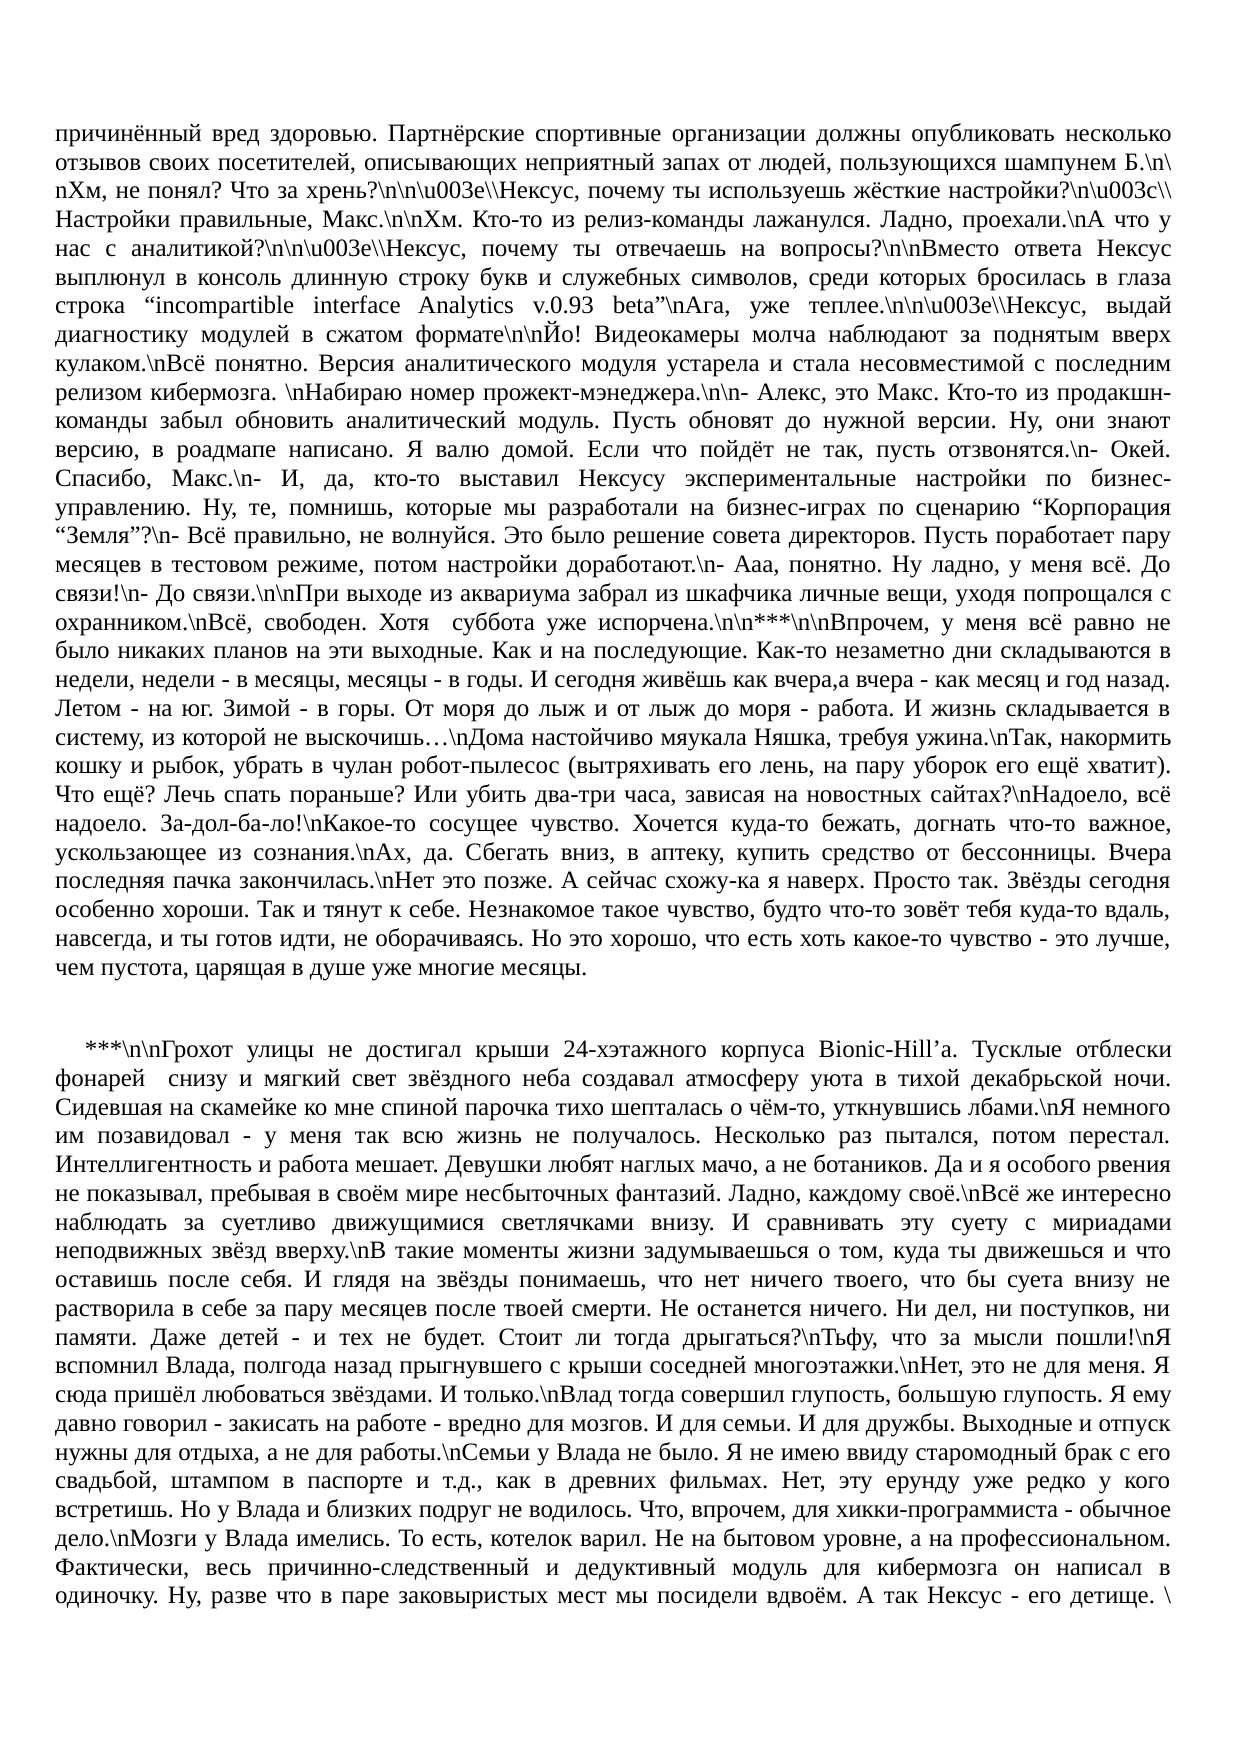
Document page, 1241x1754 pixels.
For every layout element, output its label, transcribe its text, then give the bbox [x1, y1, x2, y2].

text ***\n\nГрохот улицы не достигал крыши 24-хэтажного корпуса Bionic-Hill’а. Тусклые отблески фонарей снизу и мягкий свет звёздного неба создавал атмосферу уюта в тихой декабрьской ночи. Сидевшая на скамейке ко мне спиной парочка тихо шепталась о чём-то, уткнувшись лбами.\nЯ немного им позавидовал - у меня так всю жизнь не получалось. Несколько раз пытался, потом перестал. Интеллигентность и работа мешает. Девушки любят наглых мачо, а не ботаников. Да и я особого рвения не показывал, пребывая в своём мире несбыточных фантазий. Ладно, каждому своё.\nВсё же интересно наблюдать за суетливо движущимися светлячками внизу. И сравнивать эту суету с мириадами неподвижных звёзд вверху.\nВ такие моменты жизни задумываешься о том, куда ты движешься и что оставишь после себя. И глядя на звёзды понимаешь, что нет ничего твоего, что бы суета внизу не растворила в себе за пару месяцев после твоей смерти. Не останется ничего. Ни дел, ни поступков, ни памяти. Даже детей - и тех не будет. Стоит ли тогда дрыгаться?\nТьфу, что за мысли пошли!\nЯ вспомнил Влада, полгода назад прыгнувшего с крыши соседней многоэтажки.\nНет, это не для меня. Я сюда пришёл любоваться звёздами. И только.\nВлад тогда совершил глупость, большую глупость. Я ему давно говорил - закисать на работе - вредно для мозгов. И для семьи. И для дружбы. Выходные и отпуск нужны для отдыха, а не для работы.\nСемьи у Влада не было. Я не имею ввиду старомодный брак с его свадьбой, штампом в паспорте и т.д., как в древних фильмах. Нет, эту ерунду уже редко у кого встретишь. Но у Влада и близких подруг не водилось. Что, впрочем, для хикки-программиста - обычное дело.\nМозги у Влада имелись. То есть, котелок варил. Не на бытовом уровне, а на профессиональном. Фактически, весь причинно-следственный и дедуктивный модуль для кибермозга он написал в одиночку. Ну, разве что в паре заковыристых мест мы посидели вдвоём. А так Нексус - его детище. \ [55, 1034, 1172, 1609]
text причинённый вред здоровью. Партнёрские спортивные организации должны опубликовать несколько отзывов своих посетителей, описывающих неприятный запах от людей, пользующихся шампунем Б.\n\nХм, не понял? Что за хрень?\n\n\u003e\\Нексус, почему ты используешь жёсткие настройки?\n\u003c\\Настройки правильные, Макс.\n\nХм. Кто-то из релиз-команды лажанулся. Ладно, проехали.\nА что у нас с аналитикой?\n\n\u003e\\Нексус, почему ты отвечаешь на вопросы?\n\nВместо ответа Нексус выплюнул в консоль длинную строку букв и служебных символов, среди которых бросилась в глаза строка “incompartible interface Analytics v.0.93 beta”\nАга, уже теплее.\n\n\u003e\\Нексус, выдай диагностику модулей в сжатом формате\n\nЙо! Видеокамеры молча наблюдают за поднятым вверх кулаком.\nВсё понятно. Версия аналитического модуля устарела и стала несовместимой с последним релизом кибермозга. \nНабираю номер прожект-мэнеджера.\n\n- Алекс, это Макс. Кто-то из продакшн-команды забыл обновить аналитический модуль. Пусть обновят до нужной версии. Ну, они знают версию, в роадмапе написано. Я валю домой. Если что пойдёт не так, пусть отзвонятся.\n- Окей. Спасибо, Макс.\n- И, да, кто-то выставил Нексусу экспериментальные настройки по бизнес-управлению. Ну, те, помнишь, которые мы разработали на бизнес-играх по сценарию “Корпорация “Земля”?\n- Всё правильно, не волнуйся. Это было решение совета директоров. Пусть поработает пару месяцев в тестовом режиме, потом настройки доработают.\n- Ааа, понятно. Ну ладно, у меня всё. До связи!\n- До связи.\n\nПри выходе из аквариума забрал из шкафчика личные вещи, уходя попрощался с охранником.\nВсё, свободен. Хотя суббота уже испорчена.\n\n***\n\nВпрочем, у меня всё равно не было никаких планов на эти выходные. Как и на последующие. Как-то незаметно дни складываются в недели, недели - в месяцы, месяцы - в годы. И сегодня живёшь как вчера,а вчера - как месяц и год назад. Летом - на юг. Зимой - в горы. От моря до лыж и от лыж до моря - работа. И жизнь складывается в систему, из которой не выскочишь…\nДома настойчиво мяукала Няшка, требуя ужина.\nТак, накормить кошку и рыбок, убрать в чулан робот-пылесос (вытряхивать его лень, на пару уборок его ещё хватит). Что ещё? Лечь спать пораньше? Или убить два-три часа, зависая на новостных сайтах?\nНадоело, всё надоело. За-дол-ба-ло!\nКакое-то сосущее чувство. Хочется куда-то бежать, догнать что-то важное, ускользающее из сознания.\nАх, да. Сбегать вниз, в аптеку, купить средство от бессонницы. Вчера последняя пачка закончилась.\nНет это позже. А сейчас схожу-ка я наверх. Просто так. Звёзды сегодня особенно хороши. Так и тянут к себе. Незнакомое такое чувство, будто что-то зовёт тебя куда-то вдаль, навсегда, и ты готов идти, не оборачиваясь. Но это хорошо, что есть хоть какое-то чувство - это лучше, чем пустота, царящая в душе уже многие месяцы. [55, 118, 1172, 981]
